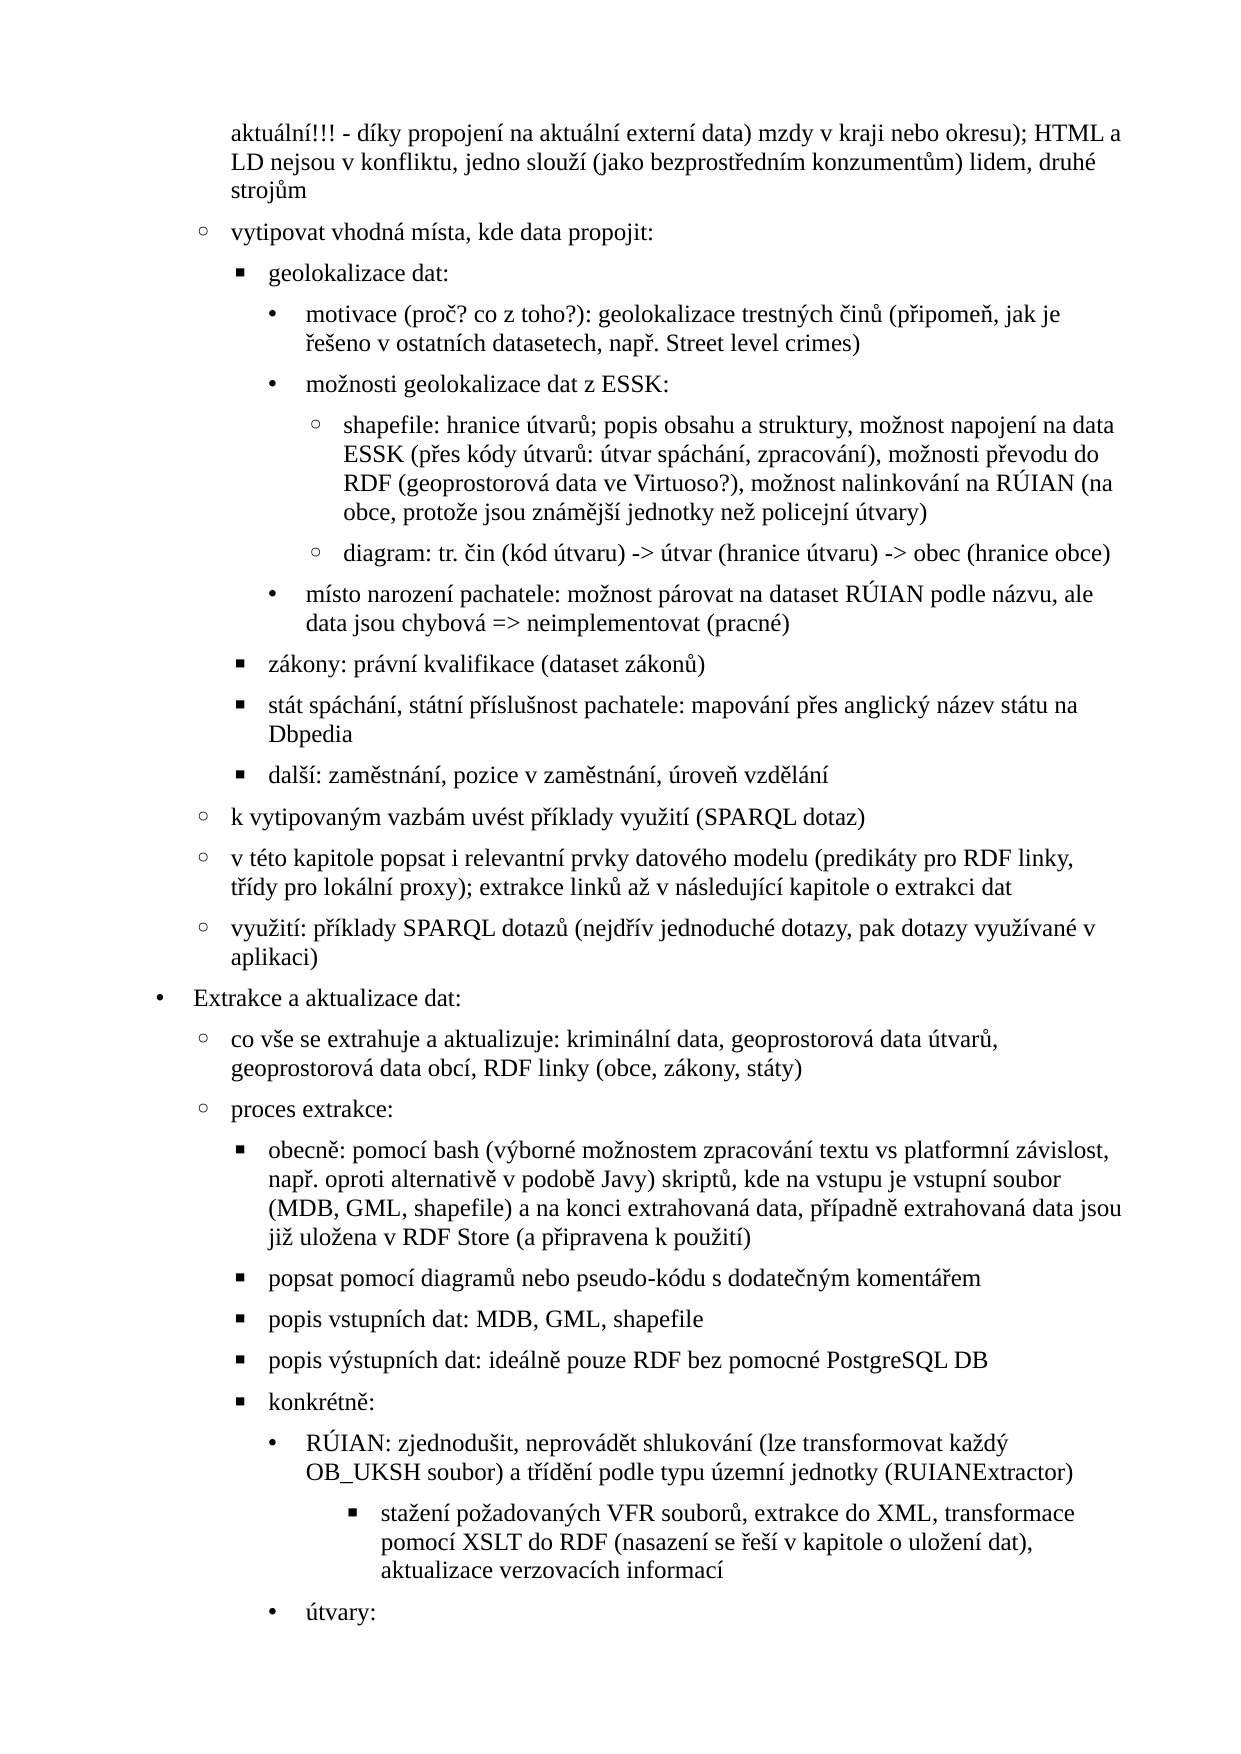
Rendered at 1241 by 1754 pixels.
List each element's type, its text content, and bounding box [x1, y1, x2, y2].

list geolokalizace dat: [231, 258, 1122, 287]
list proces extrakce: [193, 1094, 1122, 1123]
list možnosti geolokalizace dat z ESSK: [268, 369, 1122, 398]
list využití: příklady SPARQL dotazů (nejdřív jednoduché dotazy, pak dotazy využívané v aplikaci) [193, 913, 1122, 971]
list popsat pomocí diagramů nebo pseudo-kódu s dodatečným komentářem [231, 1263, 1122, 1292]
list popis výstupních dat: ideálně pouze RDF bez pomocné PostgreSQL DB [231, 1346, 1122, 1374]
list RÚIAN: zjednodušit, neprovádět shlukování (lze transformovat každý OB_UKSH soubor) a třídění podle typu územní jednotky (RUIANExtractor) [268, 1428, 1122, 1486]
list shapefile: hranice útvarů; popis obsahu a struktury, možnost napojení na data ESSK (přes kódy útvarů: útvar spáchání, zpracování), možnosti převodu do RDF (geoprostorová data ve Virtuoso?), možnost nalinkování na RÚIAN (na obce, protože jsou známější jednotky než policejní útvary) [306, 411, 1122, 526]
list místo narození pachatele: možnost párovat na dataset RÚIAN podle názvu, ale data jsou chybová => neimplementovat (pracné) [268, 579, 1122, 637]
list další: zaměstnání, pozice v zaměstnání, úroveň vzdělání [231, 761, 1122, 789]
list k vytipovaným vazbám uvést příklady využití (SPARQL dotaz) [193, 802, 1122, 831]
list konkrétně: [231, 1387, 1122, 1416]
list útvary: [268, 1597, 1122, 1626]
list Extrakce a aktualizace dat: [156, 983, 1122, 1012]
list obecně: pomocí bash (výborné možnostem zpracování textu vs platformní závislost, např. oproti alternativě v podobě Javy) skriptů, kde na vstupu je vstupní soubor (MDB, GML, shapefile) a na konci extrahovaná data, případně extrahovaná data jsou již uložena v RDF Store (a připravena k použití) [231, 1136, 1122, 1251]
list diagram: tr. čin (kód útvaru) -> útvar (hranice útvaru) -> obec (hranice obce) [306, 538, 1122, 567]
list zákony: právní kvalifikace (dataset zákonů) [231, 649, 1122, 678]
list aktuální!!! - díky propojení na aktuální externí data) mzdy v kraji nebo okresu); HTML a LD nejsou v konfliktu, jedno slouží (jako bezprostředním konzumentům) lidem, druhé strojům [193, 118, 1122, 204]
list co vše se extrahuje a aktualizuje: kriminální data, geoprostorová data útvarů, geoprostorová data obcí, RDF linky (obce, zákony, státy) [193, 1024, 1122, 1082]
list stát spáchání, státní příslušnost pachatele: mapování přes anglický název státu na Dbpedia [231, 691, 1122, 748]
list stažení požadovaných VFR souborů, extrakce do XML, transformace pomocí XSLT do RDF (nasazení se řeší v kapitole o uložení dat), aktualizace verzovacích informací [343, 1498, 1122, 1584]
list vytipovat vhodná místa, kde data propojit: [193, 217, 1122, 246]
list popis vstupních dat: MDB, GML, shapefile [231, 1304, 1122, 1333]
list v této kapitole popsat i relevantní prvky datového modelu (predikáty pro RDF linky, třídy pro lokální proxy); extrakce linků až v následující kapitole o extrakci dat [193, 843, 1122, 901]
list motivace (proč? co z toho?): geolokalizace trestných činů (připomeň, jak je řešeno v ostatních datasetech, např. Street level crimes) [268, 299, 1122, 357]
